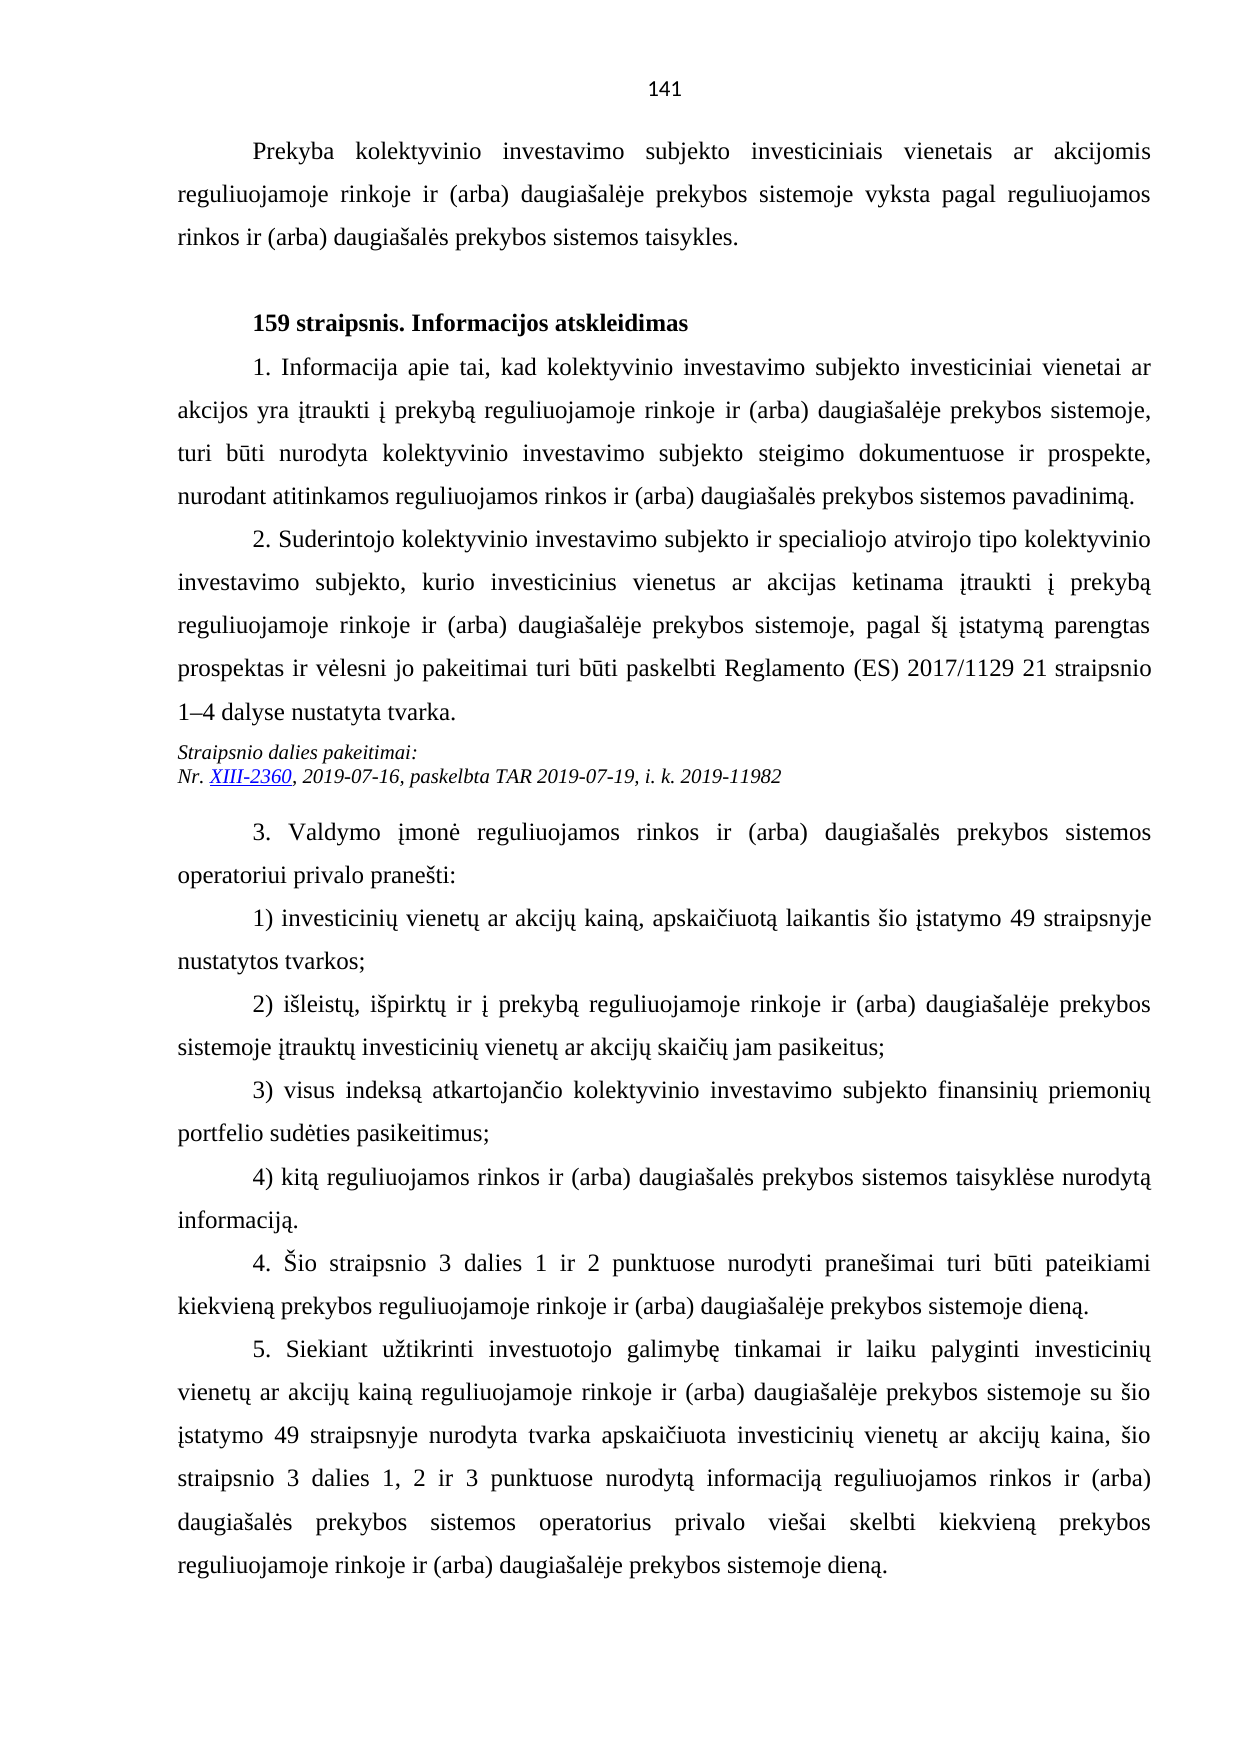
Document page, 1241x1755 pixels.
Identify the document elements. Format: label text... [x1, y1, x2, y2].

text Prekyba kolektyvinio investavimo subjekto investiciniais vienetais ar akcijomis reguliuojamoje rinkoje ir (arba) daugiašalėje prekybos sistemoje vyksta pagal reguliuojamos rinkos ir (arba) daugiašalės prekybos sistemos taisykles. [177, 136, 1152, 251]
text Nr. XIII-2360, 2019-07-16, paskelbta TAR 2019-07-19, i. k. 2019-11982 [177, 764, 1152, 788]
text 1. Informacija apie tai, kad kolektyvinio investavimo subjekto investiciniai vienetai ar akcijos yra įtraukti į prekybą reguliuojamoje rinkoje ir (arba) daugiašalėje prekybos sistemoje, turi būti nurodyta kolektyvinio investavimo subjekto steigimo dokumentuose ir prospekte, nurodant atitinkamos reguliuojamos rinkos ir (arba) daugiašalės prekybos sistemos pavadinimą. [177, 352, 1152, 510]
text 2) išleistų, išpirktų ir į prekybą reguliuojamoje rinkoje ir (arba) daugiašalėje prekybos sistemoje įtrauktų investicinių vienetų ar akcijų skaičių jam pasikeitus; [177, 989, 1152, 1061]
text 3) visus indeksą atkartojančio kolektyvinio investavimo subjekto finansinių priemonių portfelio sudėties pasikeitimus; [177, 1075, 1152, 1147]
text 4) kitą reguliuojamos rinkos ir (arba) daugiašalės prekybos sistemos taisyklėse nurodytą informaciją. [177, 1162, 1152, 1233]
text 3. Valdymo įmonė reguliuojamos rinkos ir (arba) daugiašalės prekybos sistemos operatoriui privalo pranešti: [177, 817, 1152, 888]
text 5. Siekiant užtikrinti investuotojo galimybę tinkamai ir laiku palyginti investicinių vienetų ar akcijų kainą reguliuojamoje rinkoje ir (arba) daugiašalėje prekybos sistemoje su šio įstatymo 49 straipsnyje nurodyta tvarka apskaičiuota investicinių vienetų ar akcijų kaina, šio straipsnio 3 dalies 1, 2 ir 3 punktuose nurodytą informaciją reguliuojamos rinkos ir (arba) daugiašalės prekybos sistemos operatorius privalo viešai skelbti kiekvieną prekybos reguliuojamoje rinkoje ir (arba) daugiašalėje prekybos sistemoje dieną. [177, 1334, 1152, 1578]
text 1) investicinių vienetų ar akcijų kainą, apskaičiuotą laikantis šio įstatymo 49 straipsnyje nustatytos tvarkos; [177, 903, 1152, 975]
text 159 straipsnis. Informacijos atskleidimas [177, 308, 1152, 337]
text 2. Suderintojo kolektyvinio investavimo subjekto ir specialiojo atvirojo tipo kolektyvinio investavimo subjekto, kurio investicinius vienetus ar akcijas ketinama įtraukti į prekybą reguliuojamoje rinkoje ir (arba) daugiašalėje prekybos sistemoje, pagal šį įstatymą parengtas prospektas ir vėlesni jo pakeitimai turi būti paskelbti Reglamento (ES) 2017/1129 21 straipsnio 1–4 dalyse nustatyta tvarka. [177, 524, 1152, 725]
text Straipsnio dalies pakeitimai: [177, 740, 1152, 764]
text 4. Šio straipsnio 3 dalies 1 ir 2 punktuose nurodyti pranešimai turi būti pateikiami kiekvieną prekybos reguliuojamoje rinkoje ir (arba) daugiašalėje prekybos sistemoje dieną. [177, 1248, 1152, 1320]
